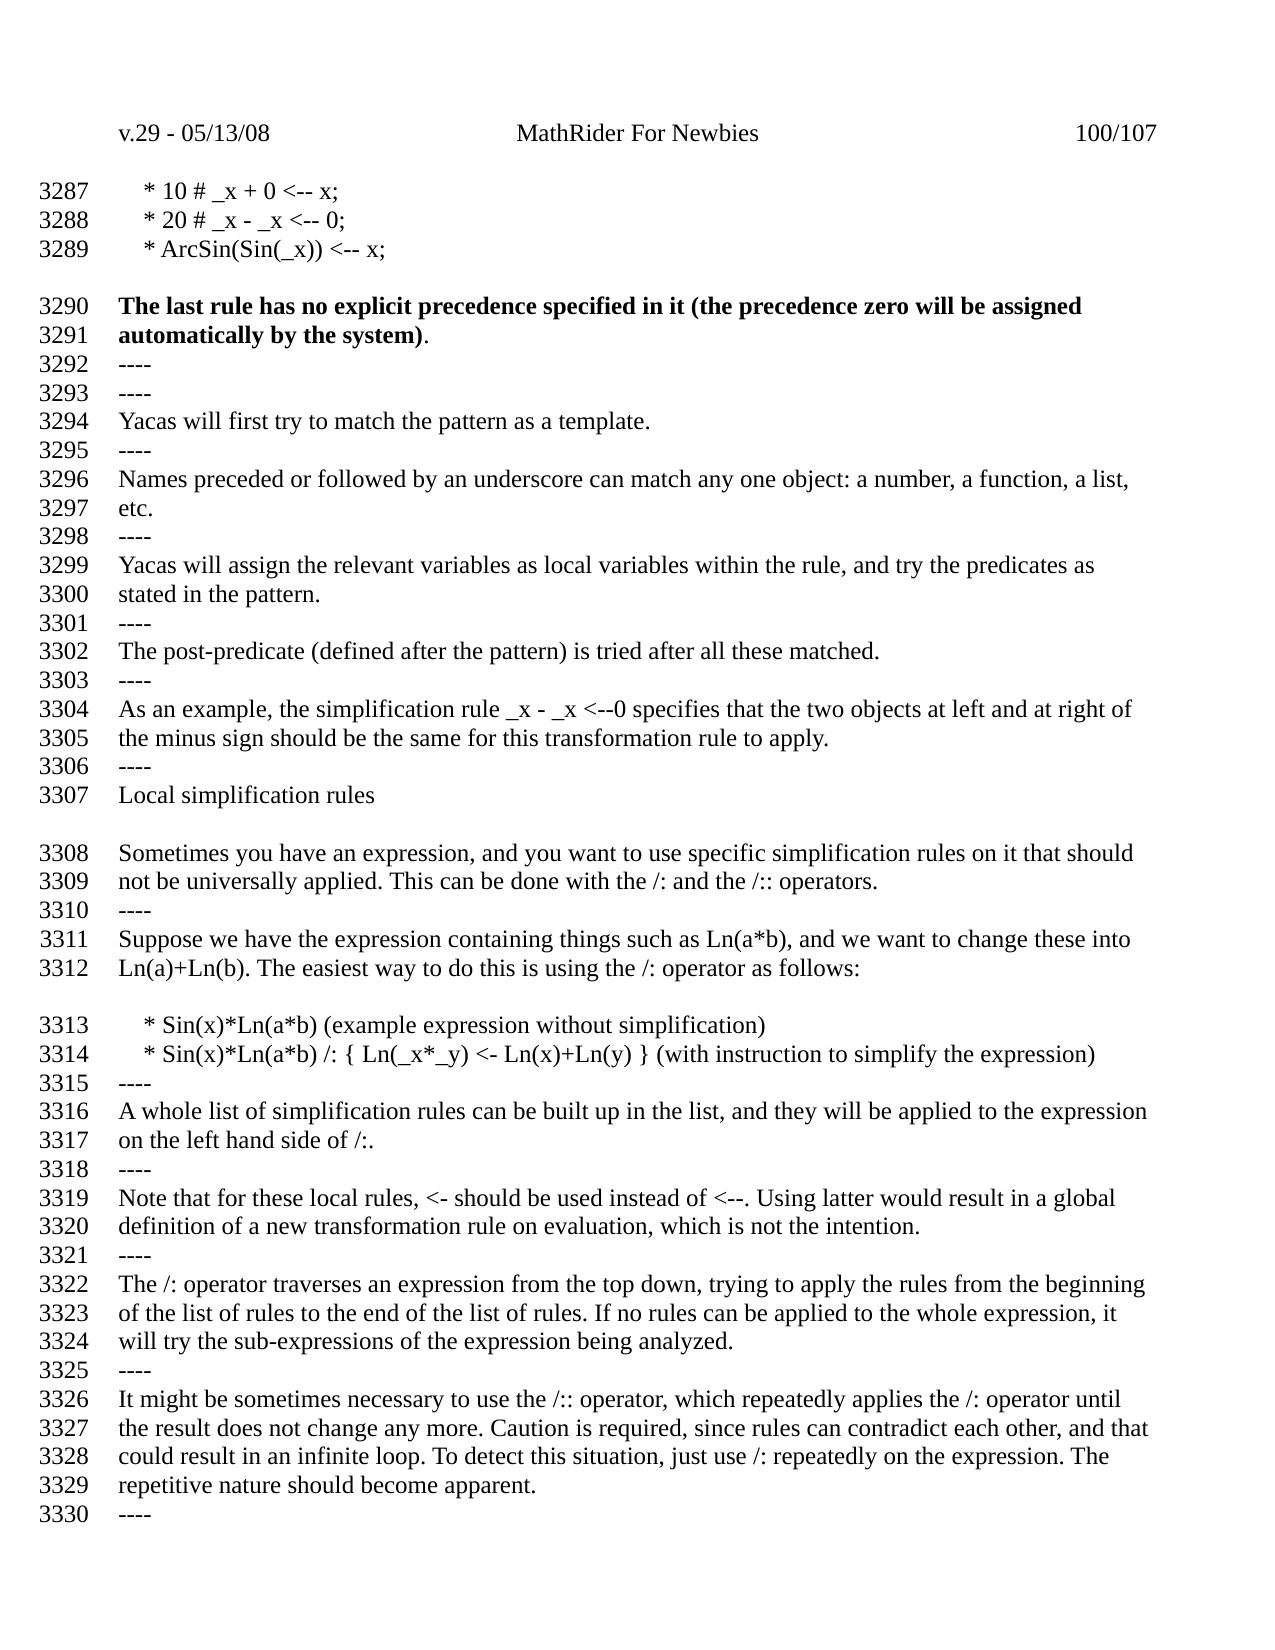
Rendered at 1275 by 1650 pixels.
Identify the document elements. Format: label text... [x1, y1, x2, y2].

text Local simplification rules [118, 780, 1157, 809]
text * 10 # _x + 0 <-- x; [118, 176, 1157, 205]
text Note that for these local rules, <- should be used instead of <--. Using latter would result in a global definition of a new transformation rule on evaluation, which is not the intention. [118, 1183, 1157, 1240]
text * 20 # _x - _x <-- 0; [118, 205, 1157, 234]
text ---- [118, 608, 1157, 636]
text ---- [118, 1355, 1157, 1384]
text ---- [118, 1154, 1157, 1183]
text ---- [118, 751, 1157, 780]
text * Sin(x)*Ln(a*b) /: { Ln(_x*_y) <- Ln(x)+Ln(y) } (with instruction to simplify the expression) [118, 1039, 1157, 1068]
text ---- [118, 1499, 1157, 1528]
text ---- [118, 378, 1157, 406]
text ---- [118, 1240, 1157, 1269]
text * Sin(x)*Ln(a*b) (example expression without simplification) [118, 1010, 1157, 1039]
text The post-predicate (defined after the pattern) is tried after all these matched. [118, 636, 1157, 665]
text Yacas will first try to match the pattern as a template. [118, 406, 1157, 435]
text Names preceded or followed by an underscore can match any one object: a number, a function, a list, etc. [118, 464, 1157, 521]
text It might be sometimes necessary to use the /:: operator, which repeatedly applies the /: operator until the result does not change any more. Caution is required, since rules can contradict each other, and that could result in an infinite loop. To detect this situation, just use /: repeatedly on the expression. The repetitive nature should become apparent. [118, 1384, 1157, 1499]
text Suppose we have the expression containing things such as Ln(a*b), and we want to change these into Ln(a)+Ln(b). The easiest way to do this is using the /: operator as follows: [118, 924, 1157, 981]
text ---- [118, 665, 1157, 694]
text Sometimes you have an expression, and you want to use specific simplification rules on it that should not be universally applied. This can be done with the /: and the /:: operators. [118, 838, 1157, 895]
text The /: operator traverses an expression from the top down, trying to apply the rules from the beginning of the list of rules to the end of the list of rules. If no rules can be applied to the whole expression, it will try the sub-expressions of the expression being analyzed. [118, 1269, 1157, 1355]
text ---- [118, 895, 1157, 924]
text ---- [118, 1068, 1157, 1096]
text ---- [118, 349, 1157, 378]
text ---- [118, 435, 1157, 464]
text The last rule has no explicit precedence specified in it (the precedence zero will be assigned automatically by the system). [118, 291, 1157, 349]
text A whole list of simplification rules can be built up in the list, and they will be applied to the expression on the left hand side of /:. [118, 1096, 1157, 1154]
text As an example, the simplification rule _x - _x <--0 specifies that the two objects at left and at right of the minus sign should be the same for this transformation rule to apply. [118, 694, 1157, 751]
text Yacas will assign the relevant variables as local variables within the rule, and try the predicates as stated in the pattern. [118, 550, 1157, 608]
text * ArcSin(Sin(_x)) <-- x; [118, 234, 1157, 263]
text ---- [118, 521, 1157, 550]
